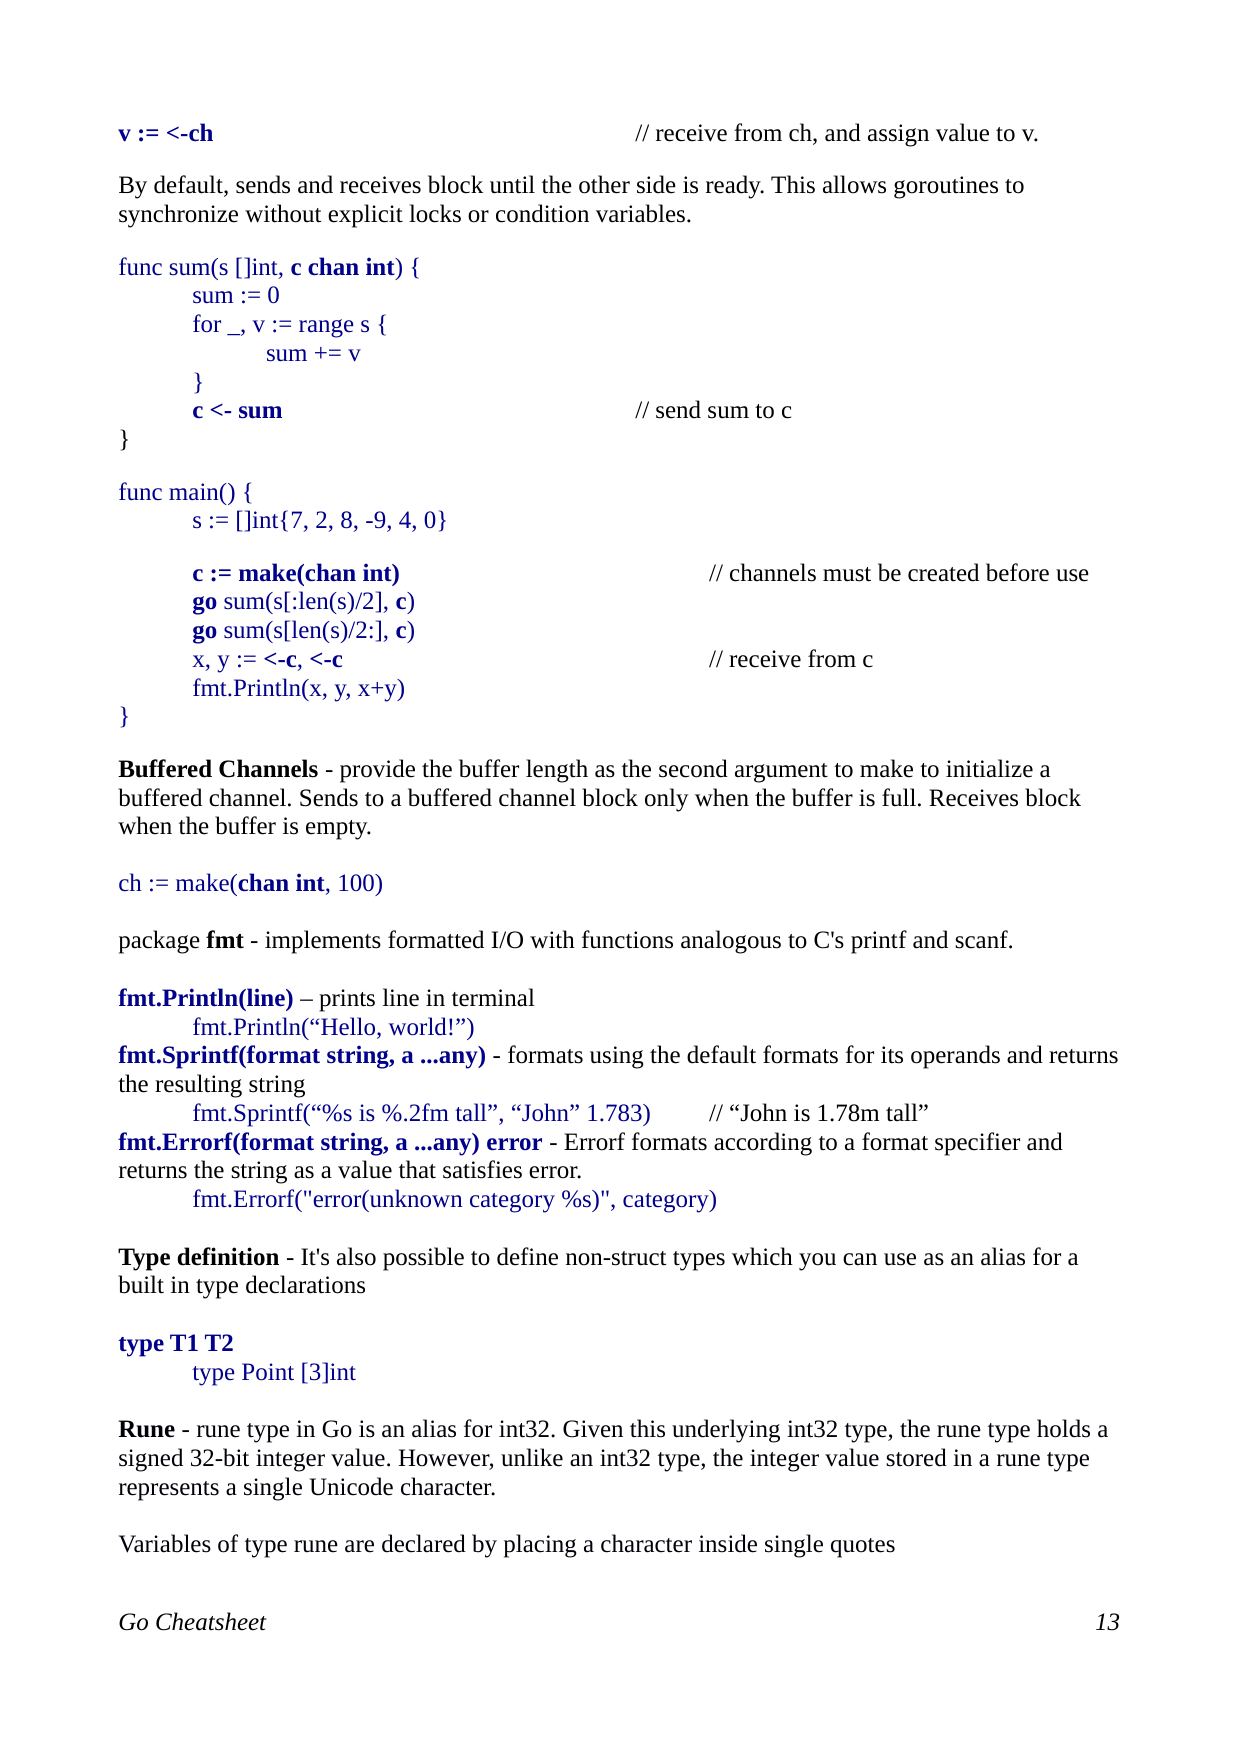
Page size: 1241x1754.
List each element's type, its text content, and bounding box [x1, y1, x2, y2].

text fmt.Println(x, y, x+y) [118, 673, 1122, 701]
text fmt.Errorf("error(unknown category %s)", category) [118, 1184, 1122, 1213]
text go sum(s[:len(s)/2], c) [118, 586, 1122, 615]
text By default, sends and receives block until the other side is ready. This allows goroutines to synchronize without explicit locks or condition variables. [118, 171, 1122, 228]
text fmt.Errorf(format string, a ...any) error - Errorf formats according to a format specifier and returns the string as a value that satisfies error. [118, 1127, 1122, 1184]
subtitle Buffered Channels - provide the buffer length as the second argument to make to initialize a buffered channel. Sends to a buffered channel block only when the buffer is full. Receives block when the buffer is empty. [118, 754, 1122, 840]
text c <- sum // send sum to c [118, 395, 1122, 424]
text s := []int{7, 2, 8, -9, 4, 0} [118, 505, 1122, 534]
text type Point [3]int [118, 1357, 1122, 1386]
text Rune - rune type in Go is an alias for int32. Given this underlying int32 type, the rune type holds a signed 32-bit integer value. However, unlike an int32 type, the integer value stored in a rune type represents a single Unicode character. [118, 1414, 1122, 1501]
text c := make(chan int) // channels must be created before use [118, 558, 1122, 586]
text } [118, 367, 1122, 395]
text func main() { [118, 477, 1122, 505]
text x, y := <-c, <-c // receive from c [118, 644, 1122, 673]
text fmt.Println(“Hello, world!”) [118, 1012, 1122, 1041]
text } [118, 701, 1122, 730]
text v := <-ch // receive from ch, and assign value to v. [118, 118, 1122, 147]
text fmt.Sprintf(format string, a ...any) - formats using the default formats for its operands and returns the resulting string [118, 1041, 1122, 1098]
text fmt.Sprintf(“%s is %.2fm tall”, “John” 1.783) // “John is 1.78m tall” [118, 1098, 1122, 1127]
text fmt.Println(line) – prints line in terminal [118, 983, 1122, 1012]
text } [118, 424, 1122, 453]
text package fmt - implements formatted I/O with functions analogous to C's printf and scanf. [118, 926, 1122, 954]
text func sum(s []int, c chan int) { [118, 252, 1122, 280]
text ch := make(chan int, 100) [118, 868, 1122, 897]
text for _, v := range s { [118, 309, 1122, 338]
text sum := 0 [118, 280, 1122, 309]
text Type definition - It's also possible to define non-struct types which you can use as an alias for a built in type declarations [118, 1242, 1122, 1299]
text sum += v [118, 338, 1122, 367]
text Variables of type rune are declared by placing a character inside single quotes [118, 1529, 1122, 1558]
text go sum(s[len(s)/2:], c) [118, 615, 1122, 644]
text type T1 T2 [118, 1328, 1122, 1357]
